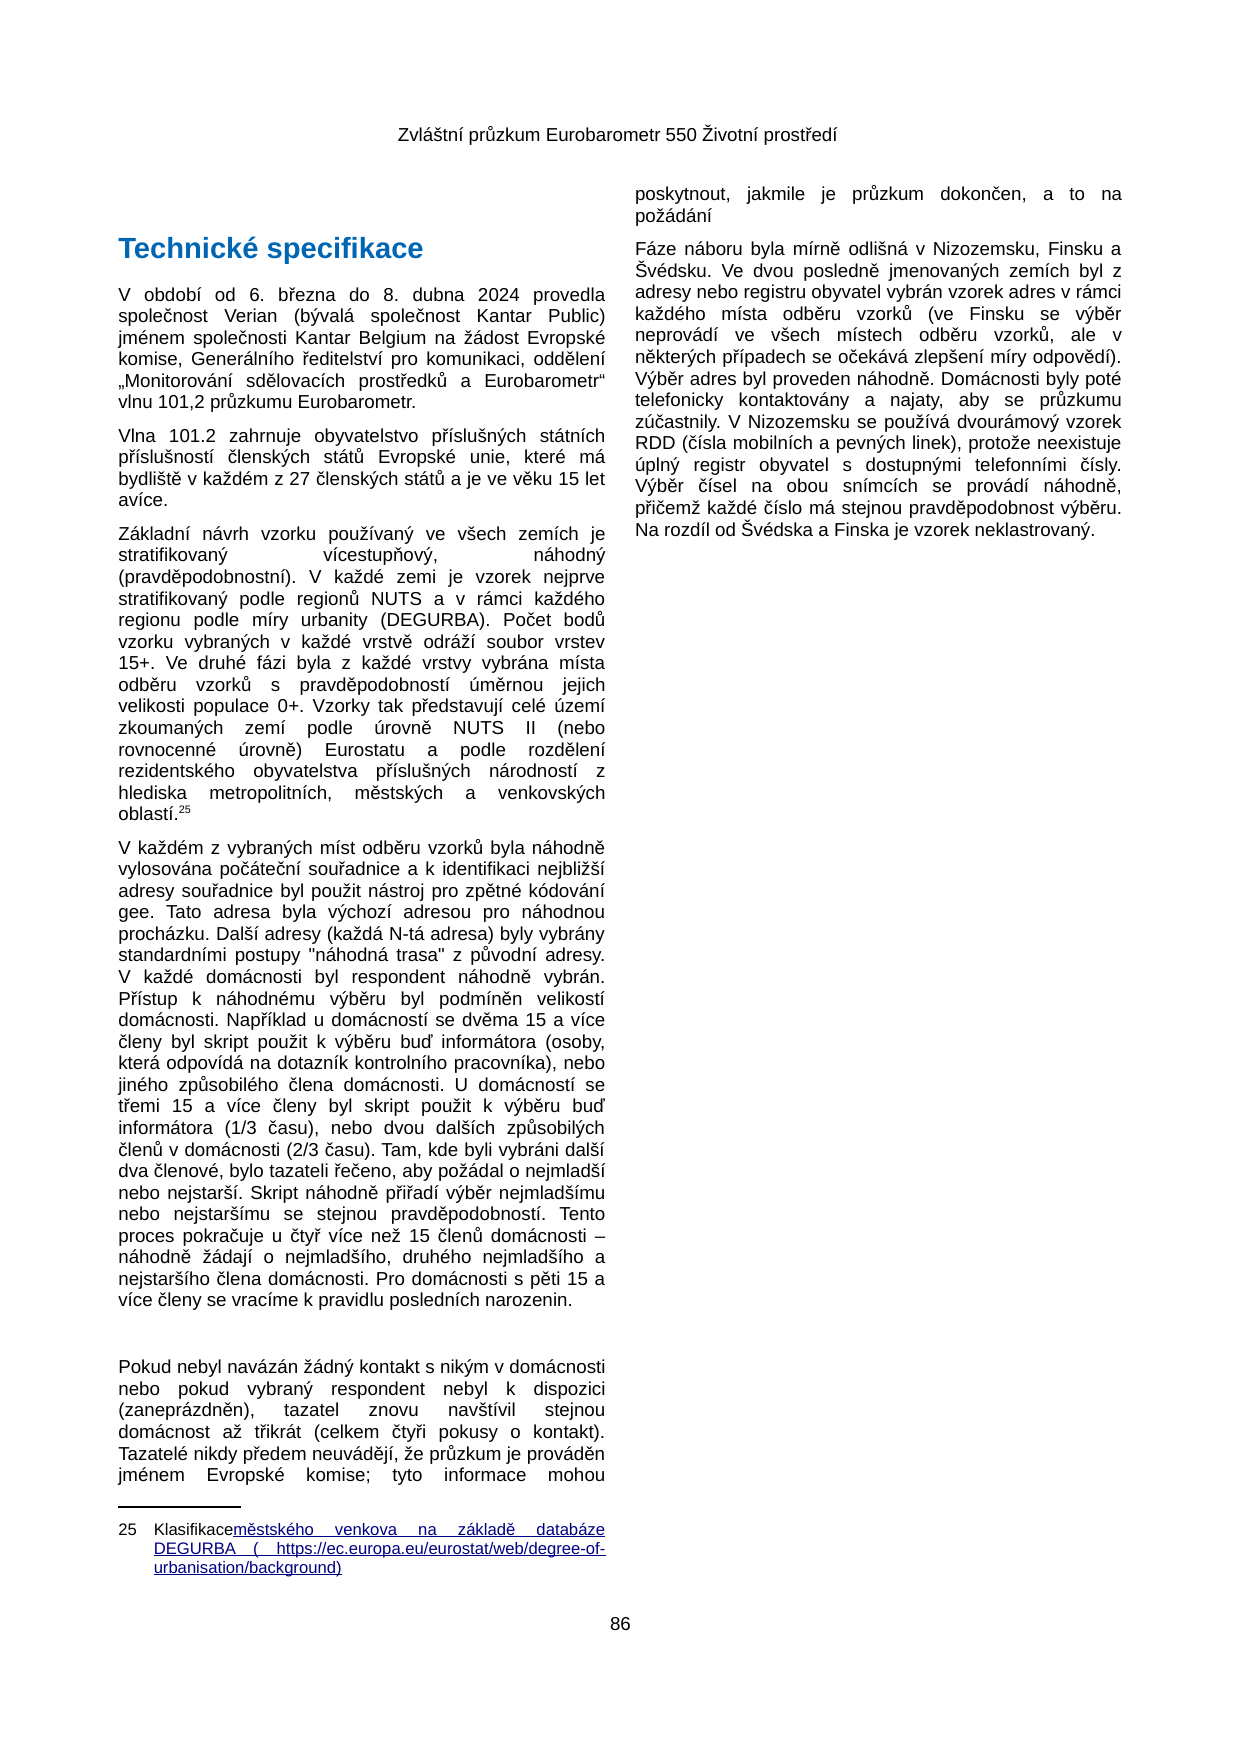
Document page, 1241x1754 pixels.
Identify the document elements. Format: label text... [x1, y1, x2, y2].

text Vlna 101.2 zahrnuje obyvatelstvo příslušných státních příslušností členských států Evropské unie, které má bydliště v každém z 27 členských států a je ve věku 15 let avíce. [118, 424, 605, 511]
text Pokud nebyl navázán žádný kontakt s nikým v domácnosti nebo pokud vybraný respondent nebyl k dispozici (zaneprázdněn), tazatel znovu navštívil stejnou domácnost až třikrát (celkem čtyři pokusy o kontakt). Tazatelé nikdy předem neuvádějí, že průzkum je prováděn jménem Evropské komise; tyto informace mohou [118, 1356, 605, 1486]
text poskytnout, jakmile je průzkum dokončen, a to na požádání [635, 183, 1122, 226]
text Základní návrh vzorku používaný ve všech zemích je stratifikovaný vícestupňový, náhodný (pravděpodobnostní). V každé zemi je vzorek nejprve stratifikovaný podle regionů NUTS a v rámci každého regionu podle míry urbanity (DEGURBA). Počet bodů vzorku vybraných v každé vrstvě odráží soubor vrstev 15+. Ve druhé fázi byla z každé vrstvy vybrána místa odběru vzorků s pravděpodobností úměrnou jejich velikosti populace 0+. Vzorky tak představují celé území zkoumaných zemí podle úrovně NUTS II (nebo rovnocenné úrovně) Eurostatu a podle rozdělení rezidentského obyvatelstva příslušných národností z hlediska metropolitních, městských a venkovských oblastí. [118, 523, 605, 824]
text V období od 6. března do 8. dubna 2024 provedla společnost Verian (bývalá společnost Kantar Public) jménem společnosti Kantar Belgium na žádost Evropské komise, Generálního ředitelství pro komunikaci, oddělení „Monitorování sdělovacích prostředků a Eurobarometr“ vlnu 101,2 průzkumu Eurobarometr. [118, 283, 605, 413]
text Klasifikaceměstského venkova na základě databáze DEGURBA ( https://ec.europa.eu/eurostat/web/degree-of-urbanisation/background) [118, 1519, 605, 1577]
subtitle Technické specifikace [118, 231, 605, 265]
text V každém z vybraných míst odběru vzorků byla náhodně vylosována počáteční souřadnice a k identifikaci nejbližší adresy souřadnice byl použit nástroj pro zpětné kódování gee. Tato adresa byla výchozí adresou pro náhodnou procházku. Další adresy (každá N-tá adresa) byly vybrány standardními postupy "náhodná trasa" z původní adresy. V každé domácnosti byl respondent náhodně vybrán. Přístup k náhodnému výběru byl podmíněn velikostí domácnosti. Například u domácností se dvěma 15 a více členy byl skript použit k výběru buď informátora (osoby, která odpovídá na dotazník kontrolního pracovníka), nebo jiného způsobilého člena domácnosti. U domácností se třemi 15 a více členy byl skript použit k výběru buď informátora (1/3 času), nebo dvou dalších způsobilých členů v domácnosti (2/3 času). Tam, kde byli vybráni další dva členové, bylo tazateli řečeno, aby požádal o nejmladší nebo nejstarší. Skript náhodně přiřadí výběr nejmladšímu nebo nejstaršímu se stejnou pravděpodobností. Tento proces pokračuje u čtyř více než 15 členů domácnosti – náhodně žádají o nejmladšího, druhého nejmladšího a nejstaršího člena domácnosti. Pro domácnosti s pěti 15 a více členy se vracíme k pravidlu posledních narozenin. [118, 836, 605, 1311]
text Fáze náboru byla mírně odlišná v Nizozemsku, Finsku a Švédsku. Ve dvou posledně jmenovaných zemích byl z adresy nebo registru obyvatel vybrán vzorek adres v rámci každého místa odběru vzorků (ve Finsku se výběr neprovádí ve všech místech odběru vzorků, ale v některých případech se očekává zlepšení míry odpovědí). Výběr adres byl proveden náhodně. Domácnosti byly poté telefonicky kontaktovány a najaty, aby se průzkumu zúčastnily. V Nizozemsku se používá dvourámový vzorek RDD (čísla mobilních a pevných linek), protože neexistuje úplný registr obyvatel s dostupnými telefonními čísly. Výběr čísel na obou snímcích se provádí náhodně, přičemž každé číslo má stejnou pravděpodobnost výběru. Na rozdíl od Švédska a Finska je vzorek neklastrovaný. [635, 238, 1122, 540]
